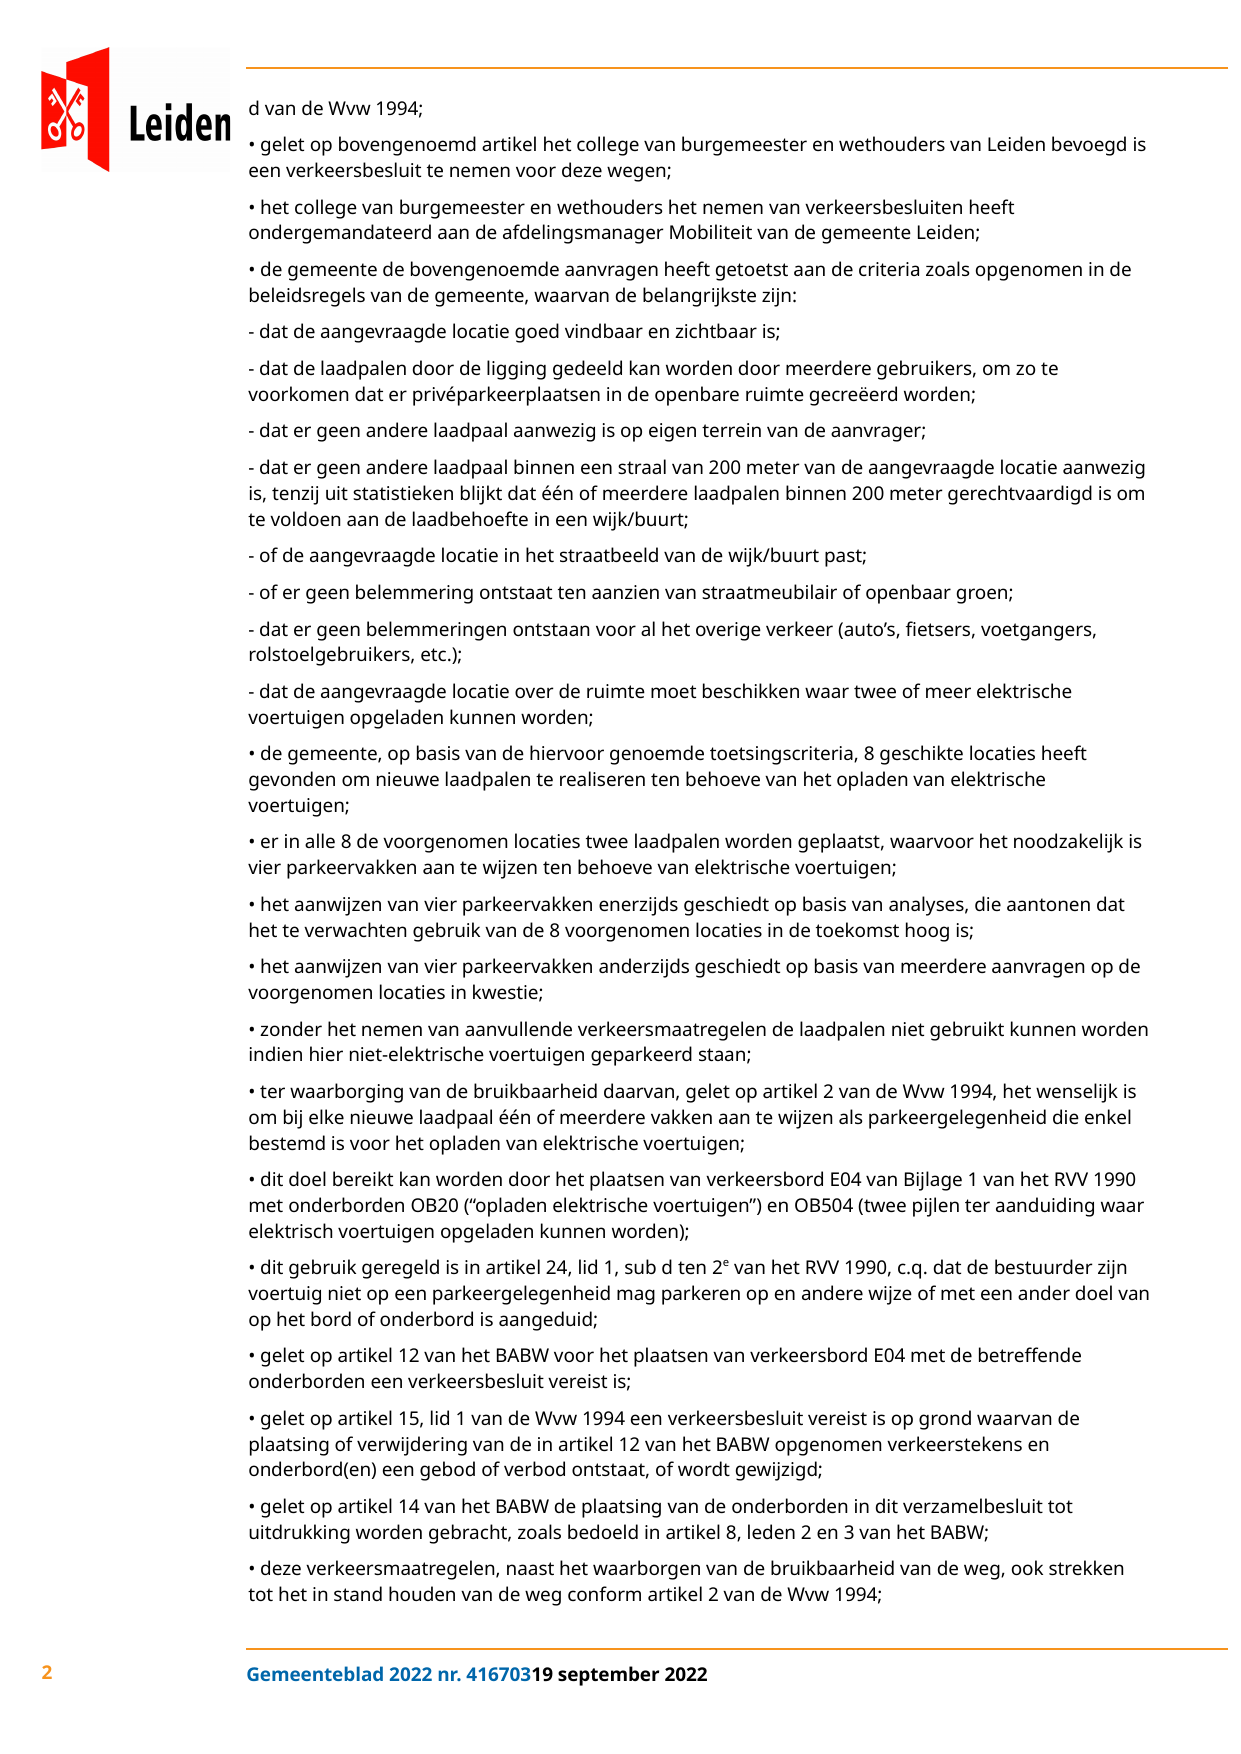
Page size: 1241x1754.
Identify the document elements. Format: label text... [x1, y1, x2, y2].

text • het college van burgemeester en wethouders het nemen van verkeersbesluiten heeft ondergemandateerd aan de afdelingsmanager Mobiliteit van de gemeente Leiden; [248, 194, 1152, 245]
text - of de aangevraagde locatie in het straatbeeld van de wijk/buurt past; [248, 542, 1152, 568]
text - dat er geen belemmeringen ontstaan voor al het overige verkeer (auto’s, fietsers, voetgangers, rolstoelgebruikers, etc.); [248, 616, 1152, 667]
text - dat de laadpalen door de ligging gedeeld kan worden door meerdere gebruikers, om zo te voorkomen dat er privéparkeerplaatsen in de openbare ruimte gecreëerd worden; [248, 355, 1152, 407]
text • er in alle 8 de voorgenomen locaties twee laadpalen worden geplaatst, waarvoor het noodzakelijk is vier parkeervakken aan te wijzen ten behoeve van elektrische voertuigen; [248, 829, 1152, 880]
text • deze verkeersmaatregelen, naast het waarborgen van de bruikbaarheid van de weg, ook strekken tot het in stand houden van de weg conform artikel 2 van de Wvw 1994; [248, 1556, 1152, 1607]
text - dat de aangevraagde locatie goed vindbaar en zichtbaar is; [248, 319, 1152, 344]
text • het aanwijzen van vier parkeervakken anderzijds geschiedt op basis van meerdere aanvragen op de voorgenomen locaties in kwestie; [248, 953, 1152, 1005]
text • zonder het nemen van aanvullende verkeersmaatregelen de laadpalen niet gebruikt kunnen worden indien hier niet-elektrische voertuigen geparkeerd staan; [248, 1016, 1152, 1067]
text - dat de aangevraagde locatie over de ruimte moet beschikken waar twee of meer elektrische voertuigen opgeladen kunnen worden; [248, 678, 1152, 730]
text - of er geen belemmering ontstaat ten aanzien van straatmeubilair of openbaar groen; [248, 579, 1152, 605]
text • gelet op bovengenoemd artikel het college van burgemeester en wethouders van Leiden bevoegd is een verkeersbesluit te nemen voor deze wegen; [248, 131, 1152, 183]
text - dat er geen andere laadpaal aanwezig is op eigen terrein van de aanvrager; [248, 418, 1152, 443]
picture [41, 47, 231, 172]
text • gelet op artikel 12 van het BABW voor het plaatsen van verkeersbord E04 met de betreffende onderborden een verkeersbesluit vereist is; [248, 1343, 1152, 1394]
text d van de Wvw 1994; [248, 95, 1152, 121]
text • dit doel bereikt kan worden door het plaatsen van verkeersbord E04 van Bijlage 1 van het RVV 1990 met onderborden OB20 (“opladen elektrische voertuigen”) en OB504 (twee pijlen ter aanduiding waar elektrisch voertuigen opgeladen kunnen worden); [248, 1166, 1152, 1244]
text • het aanwijzen van vier parkeervakken enerzijds geschiedt op basis van analyses, die aantonen dat het te verwachten gebruik van de 8 voorgenomen locaties in de toekomst hoog is; [248, 891, 1152, 943]
text • de gemeente de bovengenoemde aanvragen heeft getoetst aan de criteria zoals opgenomen in de beleidsregels van de gemeente, waarvan de belangrijkste zijn: [248, 256, 1152, 308]
text • gelet op artikel 15, lid 1 van de Wvw 1994 een verkeersbesluit vereist is op grond waarvan de plaatsing of verwijdering van de in artikel 12 van het BABW opgenomen verkeerstekens en onderbord(en) een gebod of verbod ontstaat, of wordt gewijzigd; [248, 1405, 1152, 1482]
text - dat er geen andere laadpaal binnen een straal van 200 meter van de aangevraagde locatie aanwezig is, tenzij uit statistieken blijkt dat één of meerdere laadpalen binnen 200 meter gerechtvaardigd is om te voldoen aan de laadbehoefte in een wijk/buurt; [248, 454, 1152, 532]
text • ter waarborging van de bruikbaarheid daarvan, gelet op artikel 2 van de Wvw 1994, het wenselijk is om bij elke nieuwe laadpaal één of meerdere vakken aan te wijzen als parkeergelegenheid die enkel bestemd is voor het opladen van elektrische voertuigen; [248, 1078, 1152, 1156]
text • de gemeente, op basis van de hiervoor genoemde toetsingscriteria, 8 geschikte locaties heeft gevonden om nieuwe laadpalen te realiseren ten behoeve van het opladen van elektrische voertuigen; [248, 741, 1152, 818]
text • dit gebruik geregeld is in artikel 24, lid 1, sub d ten 2e van het RVV 1990, c.q. dat de bestuurder zijn voertuig niet op een parkeergelegenheid mag parkeren op en andere wijze of met een ander doel van op het bord of onderbord is aangeduid; [248, 1254, 1152, 1332]
text • gelet op artikel 14 van het BABW de plaatsing van de onderborden in dit verzamelbesluit tot uitdrukking worden gebracht, zoals bedoeld in artikel 8, leden 2 en 3 van het BABW; [248, 1493, 1152, 1545]
